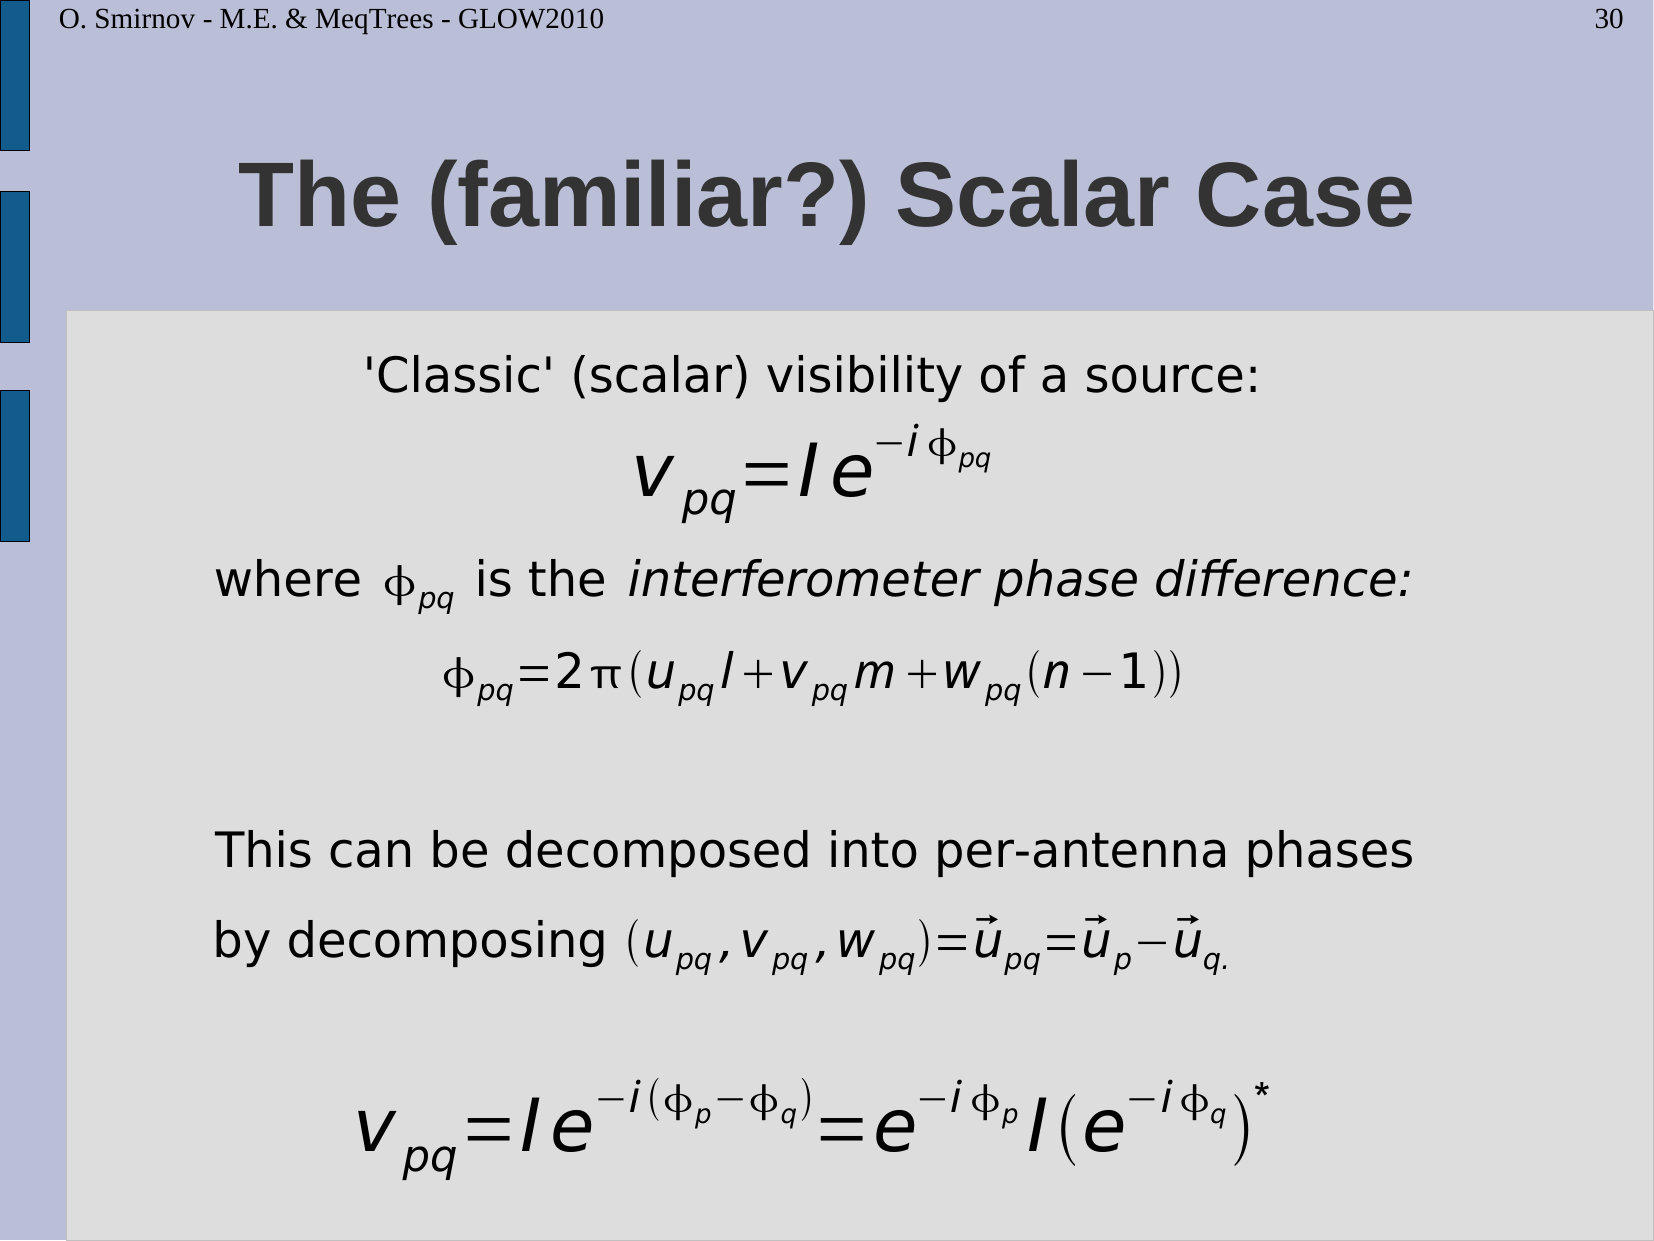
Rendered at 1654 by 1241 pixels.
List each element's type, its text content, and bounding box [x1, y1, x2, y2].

chart [206, 323, 1418, 1241]
title The (familiar?) Scalar Case [121, 91, 1534, 299]
